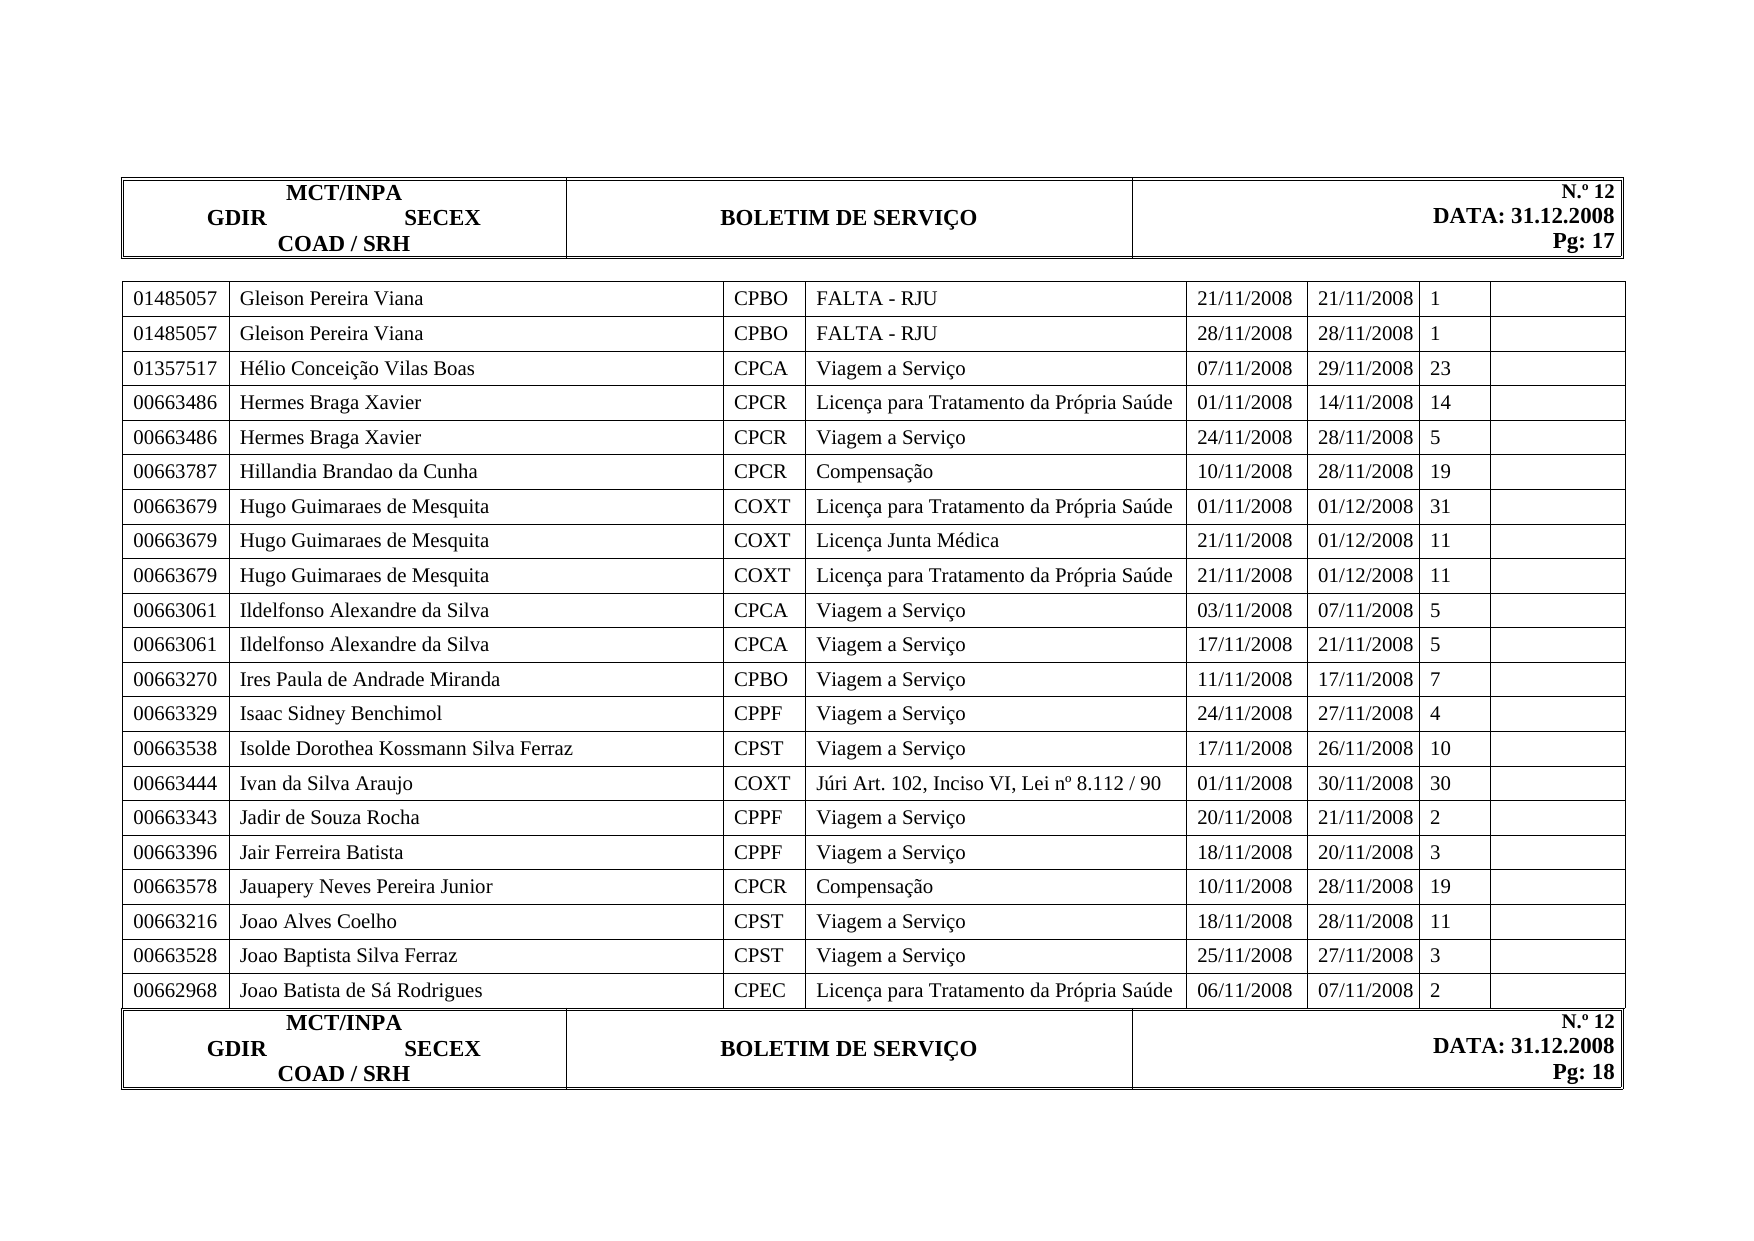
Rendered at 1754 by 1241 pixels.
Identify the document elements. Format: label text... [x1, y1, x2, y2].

table_cell 00663538 [123, 732, 229, 766]
table_cell 5 [1420, 628, 1490, 662]
table_cell 03/11/2008 [1187, 594, 1307, 627]
table_cell COXT [724, 559, 805, 593]
table_cell 00663343 [123, 801, 229, 835]
table_cell FALTA - RJU [806, 317, 1186, 351]
table_cell 28/11/2008 [1187, 317, 1307, 351]
table_cell 19 [1420, 870, 1490, 904]
table_cell 17/11/2008 [1308, 663, 1419, 696]
table_cell Jair Ferreira Batista [230, 836, 723, 869]
table_cell Viagem a Serviço [806, 697, 1186, 731]
table_cell CPST [724, 732, 805, 766]
table_header [1491, 282, 1625, 316]
table_cell 01/12/2008 [1308, 525, 1419, 558]
table_cell CPEC [724, 974, 805, 1008]
table_cell 20/11/2008 [1308, 836, 1419, 869]
table_cell 01/11/2008 [1187, 386, 1307, 420]
table_cell CPCR [724, 421, 805, 454]
table_cell 01/11/2008 [1187, 490, 1307, 523]
table_cell CPPF [724, 697, 805, 731]
table_cell 00663216 [123, 905, 229, 938]
table_cell Júri Art. 102, Inciso VI, Lei nº 8.112 / 90 [806, 767, 1186, 800]
table_cell Hugo Guimaraes de Mesquita [230, 559, 723, 593]
table_cell Licença para Tratamento da Própria Saúde [806, 386, 1186, 420]
table_cell CPCR [724, 386, 805, 420]
table_cell [1491, 352, 1625, 385]
table_cell 5 [1420, 421, 1490, 454]
table_cell Jadir de Souza Rocha [230, 801, 723, 835]
table_cell Viagem a Serviço [806, 663, 1186, 696]
table_cell CPST [724, 940, 805, 973]
table_cell [1491, 594, 1625, 627]
table_cell CPBO [724, 663, 805, 696]
table_cell 29/11/2008 [1308, 352, 1419, 385]
table_cell 5 [1420, 594, 1490, 627]
table_cell 14/11/2008 [1308, 386, 1419, 420]
table_cell 28/11/2008 [1308, 870, 1419, 904]
table_header N.º 12 DATA: 31.12.2008 Pg: 18 [1133, 1011, 1621, 1087]
table_cell 01/12/2008 [1308, 559, 1419, 593]
table_cell 21/11/2008 [1187, 559, 1307, 593]
table_cell 01485057 [123, 317, 229, 351]
table_cell 01357517 [123, 352, 229, 385]
table_cell 24/11/2008 [1187, 421, 1307, 454]
table_cell Viagem a Serviço [806, 421, 1186, 454]
table_cell Licença para Tratamento da Própria Saúde [806, 559, 1186, 593]
table_cell [1491, 870, 1625, 904]
table_cell CPCA [724, 352, 805, 385]
table_cell 06/11/2008 [1187, 974, 1307, 1008]
table_header BOLETIM DE SERVIÇO [567, 181, 1132, 256]
table_cell 01/11/2008 [1187, 767, 1307, 800]
table_cell 1 [1420, 317, 1490, 351]
table_cell Compensação [806, 870, 1186, 904]
table_header 21/11/2008 [1308, 282, 1419, 316]
table_cell 07/11/2008 [1308, 974, 1419, 1008]
table_cell Licença Junta Médica [806, 525, 1186, 558]
table_header BOLETIM DE SERVIÇO [567, 1011, 1132, 1087]
table_cell Hugo Guimaraes de Mesquita [230, 490, 723, 523]
table_cell 00663679 [123, 490, 229, 523]
table_cell 00663061 [123, 628, 229, 662]
table_cell 26/11/2008 [1308, 732, 1419, 766]
table_cell 3 [1420, 836, 1490, 869]
table_cell Hermes Braga Xavier [230, 421, 723, 454]
table_cell 21/11/2008 [1187, 525, 1307, 558]
table_cell Licença para Tratamento da Própria Saúde [806, 490, 1186, 523]
table_cell 17/11/2008 [1187, 628, 1307, 662]
table_cell [1491, 697, 1625, 731]
table_cell Compensação [806, 455, 1186, 489]
table_cell 11 [1420, 905, 1490, 938]
table_cell COXT [724, 490, 805, 523]
table_cell 10/11/2008 [1187, 455, 1307, 489]
table_cell Viagem a Serviço [806, 836, 1186, 869]
table_cell CPCR [724, 870, 805, 904]
table_cell CPPF [724, 836, 805, 869]
table_cell 4 [1420, 697, 1490, 731]
table_cell Ildelfonso Alexandre da Silva [230, 594, 723, 627]
table_cell Isolde Dorothea Kossmann Silva Ferraz [230, 732, 723, 766]
table_cell [1491, 525, 1625, 558]
table_cell Ires Paula de Andrade Miranda [230, 663, 723, 696]
table_cell 17/11/2008 [1187, 732, 1307, 766]
table_cell 00663486 [123, 421, 229, 454]
table_cell CPCA [724, 628, 805, 662]
table_cell 28/11/2008 [1308, 317, 1419, 351]
table_cell Viagem a Serviço [806, 732, 1186, 766]
table_cell 23 [1420, 352, 1490, 385]
table_cell Viagem a Serviço [806, 594, 1186, 627]
table_cell [1491, 905, 1625, 938]
table_cell 24/11/2008 [1187, 697, 1307, 731]
table_cell 19 [1420, 455, 1490, 489]
table_cell Licença para Tratamento da Própria Saúde [806, 974, 1186, 1008]
table_header FALTA - RJU [806, 282, 1186, 316]
table_cell Jauapery Neves Pereira Junior [230, 870, 723, 904]
table_cell 10/11/2008 [1187, 870, 1307, 904]
table_header 01485057 [123, 282, 229, 316]
table_cell 10 [1420, 732, 1490, 766]
table_cell [1491, 559, 1625, 593]
table_cell [1491, 421, 1625, 454]
table_cell CPPF [724, 801, 805, 835]
table_cell [1491, 628, 1625, 662]
table_cell Joao Baptista Silva Ferraz [230, 940, 723, 973]
table_header Gleison Pereira Viana [230, 282, 723, 316]
table_cell 21/11/2008 [1308, 628, 1419, 662]
table_cell 27/11/2008 [1308, 697, 1419, 731]
table_cell 00663396 [123, 836, 229, 869]
table_cell Isaac Sidney Benchimol [230, 697, 723, 731]
table_cell 00663270 [123, 663, 229, 696]
table_cell Gleison Pereira Viana [230, 317, 723, 351]
table_cell 07/11/2008 [1308, 594, 1419, 627]
table_cell 31 [1420, 490, 1490, 523]
table_header MCT/INPA GDIR SECEX COAD / SRH [124, 1011, 566, 1087]
table_cell Viagem a Serviço [806, 628, 1186, 662]
table_cell Hélio Conceição Vilas Boas [230, 352, 723, 385]
table_cell COXT [724, 767, 805, 800]
table_header 21/11/2008 [1187, 282, 1307, 316]
table_cell 00663444 [123, 767, 229, 800]
table_header N.º 12 DATA: 31.12.2008 Pg: 17 [1133, 181, 1621, 256]
table_header 1 [1420, 282, 1490, 316]
table_cell 00663578 [123, 870, 229, 904]
table_header CPBO [724, 282, 805, 316]
table_cell Viagem a Serviço [806, 352, 1186, 385]
table_cell 7 [1420, 663, 1490, 696]
table_cell 20/11/2008 [1187, 801, 1307, 835]
table_cell 00663679 [123, 525, 229, 558]
table_cell Viagem a Serviço [806, 905, 1186, 938]
table_cell CPCA [724, 594, 805, 627]
table_cell 00663329 [123, 697, 229, 731]
table_cell CPST [724, 905, 805, 938]
table_cell Ildelfonso Alexandre da Silva [230, 628, 723, 662]
table_cell 18/11/2008 [1187, 836, 1307, 869]
table_cell 30 [1420, 767, 1490, 800]
table_cell COXT [724, 525, 805, 558]
table_cell 07/11/2008 [1187, 352, 1307, 385]
table_cell [1491, 490, 1625, 523]
table_cell 01/12/2008 [1308, 490, 1419, 523]
table_cell 11/11/2008 [1187, 663, 1307, 696]
table_cell 00663486 [123, 386, 229, 420]
table_header MCT/INPA GDIR SECEX COAD / SRH [124, 181, 566, 256]
table_cell Viagem a Serviço [806, 801, 1186, 835]
table_cell Hillandia Brandao da Cunha [230, 455, 723, 489]
table_cell 00663679 [123, 559, 229, 593]
table_cell 25/11/2008 [1187, 940, 1307, 973]
table_cell [1491, 940, 1625, 973]
table_cell [1491, 455, 1625, 489]
table_cell Viagem a Serviço [806, 940, 1186, 973]
table_cell [1491, 836, 1625, 869]
table_cell [1491, 974, 1625, 1008]
table_cell Ivan da Silva Araujo [230, 767, 723, 800]
table_cell 14 [1420, 386, 1490, 420]
table_cell [1491, 317, 1625, 351]
table_cell 2 [1420, 801, 1490, 835]
table_cell 21/11/2008 [1308, 801, 1419, 835]
table_cell 00663528 [123, 940, 229, 973]
table_cell CPBO [724, 317, 805, 351]
table_cell Joao Batista de Sá Rodrigues [230, 974, 723, 1008]
table_cell [1491, 663, 1625, 696]
table_cell 18/11/2008 [1187, 905, 1307, 938]
table_cell 28/11/2008 [1308, 905, 1419, 938]
table_cell 00662968 [123, 974, 229, 1008]
table_cell [1491, 386, 1625, 420]
table_cell 3 [1420, 940, 1490, 973]
table_cell 11 [1420, 525, 1490, 558]
table_cell [1491, 732, 1625, 766]
table_cell Joao Alves Coelho [230, 905, 723, 938]
table_cell 28/11/2008 [1308, 455, 1419, 489]
table_cell 28/11/2008 [1308, 421, 1419, 454]
table_cell CPCR [724, 455, 805, 489]
table_cell Hugo Guimaraes de Mesquita [230, 525, 723, 558]
table_cell 00663787 [123, 455, 229, 489]
table_cell 30/11/2008 [1308, 767, 1419, 800]
table_cell 2 [1420, 974, 1490, 1008]
table_cell 00663061 [123, 594, 229, 627]
table_cell 11 [1420, 559, 1490, 593]
table_cell Hermes Braga Xavier [230, 386, 723, 420]
table_cell [1491, 767, 1625, 800]
table_cell 27/11/2008 [1308, 940, 1419, 973]
table_cell [1491, 801, 1625, 835]
